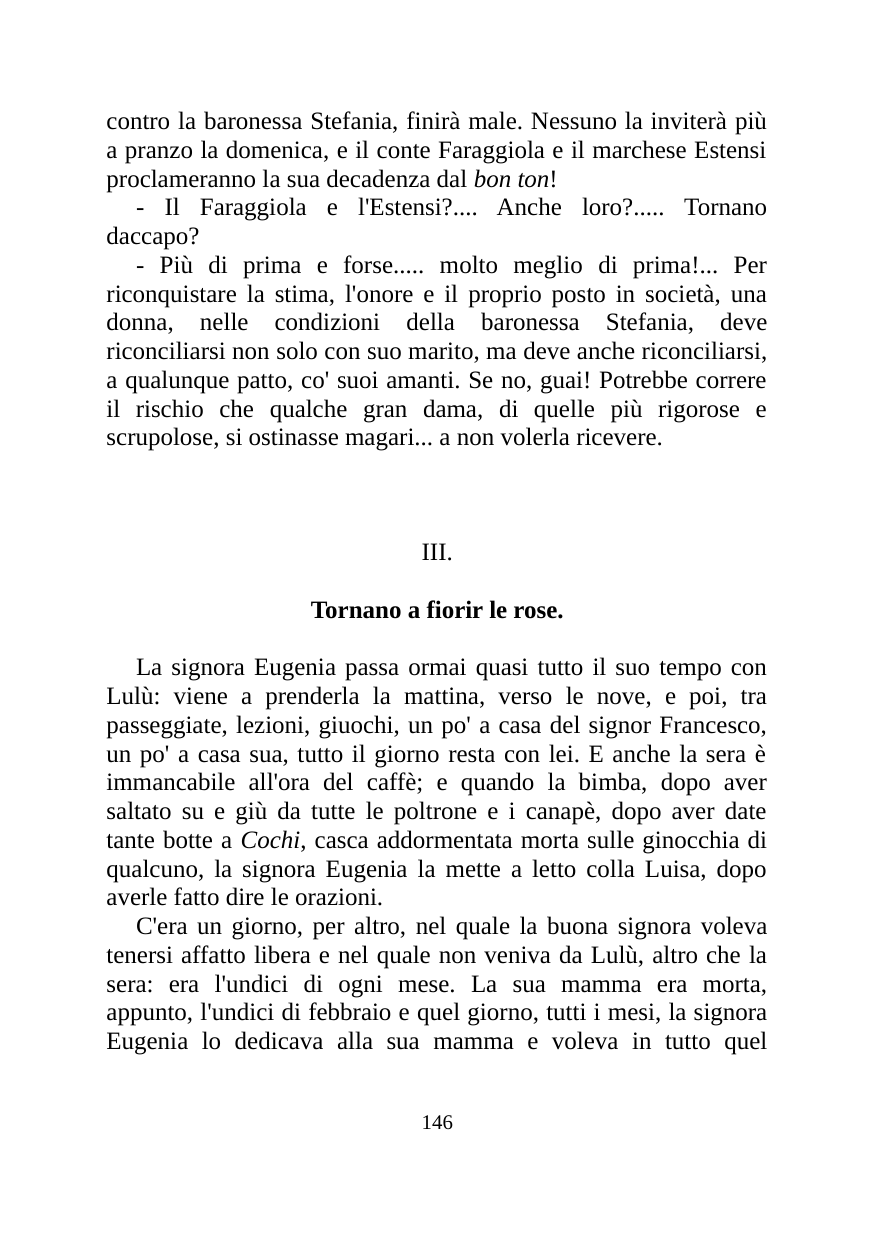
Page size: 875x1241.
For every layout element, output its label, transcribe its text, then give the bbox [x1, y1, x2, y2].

text contro la baronessa Stefania, finirà male. Nessuno la inviterà più a pranzo la domenica, e il conte Faraggiola e il marchese Estensi proclameranno la sua decadenza dal bon ton! [106, 106, 768, 192]
text III. [106, 537, 768, 566]
text - Il Faraggiola e l'Estensi?.... Anche loro?..... Tornano daccapo? [106, 192, 768, 250]
text C'era un giorno, per altro, nel quale la buona signora voleva tenersi affatto libera e nel quale non veniva da Lulù, altro che la sera: era l'undici di ogni mese. La sua mamma era morta, appunto, l'undici di febbraio e quel giorno, tutti i mesi, la signora Eugenia lo dedicava alla sua mamma e voleva in tutto quel [106, 911, 768, 1055]
text La signora Eugenia passa ormai quasi tutto il suo tempo con Lulù: viene a prenderla la mattina, verso le nove, e poi, tra passeggiate, lezioni, giuochi, un po' a casa del signor Francesco, un po' a casa sua, tutto il giorno resta con lei. E anche la sera è immancabile all'ora del caffè; e quando la bimba, dopo aver saltato su e giù da tutte le poltrone e i canapè, dopo aver date tante botte a Cochi, casca addormentata morta sulle ginocchia di qualcuno, la signora Eugenia la mette a letto colla Luisa, dopo averle fatto dire le orazioni. [106, 652, 768, 911]
text - Più di prima e forse..... molto meglio di prima!... Per riconquistare la stima, l'onore e il proprio posto in società, una donna, nelle condizioni della baronessa Stefania, deve riconciliarsi non solo con suo marito, ma deve anche riconciliarsi, a qualunque patto, co' suoi amanti. Se no, guai! Potrebbe correre il rischio che qualche gran dama, di quelle più rigorose e scrupolose, si ostinasse magari... a non volerla ricevere. [106, 250, 768, 451]
text Tornano a fiorir le rose. [106, 595, 768, 624]
